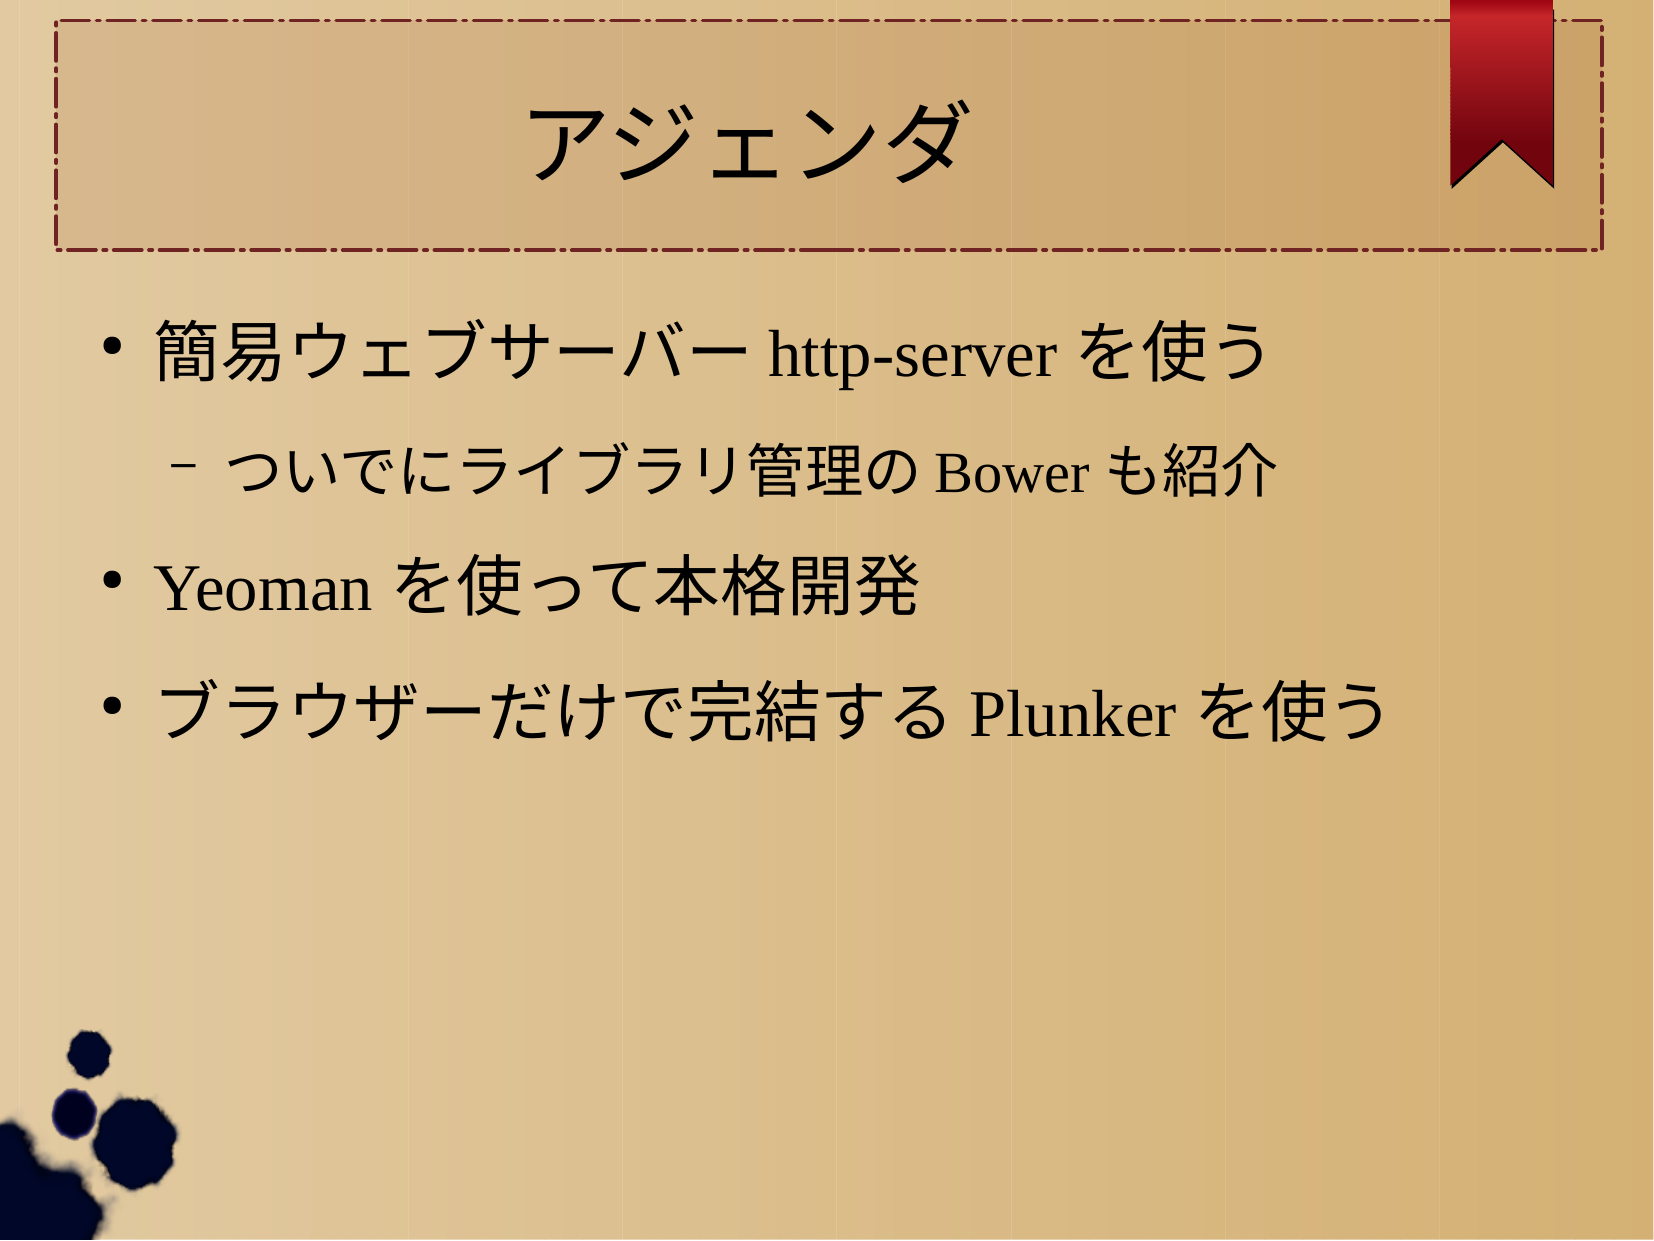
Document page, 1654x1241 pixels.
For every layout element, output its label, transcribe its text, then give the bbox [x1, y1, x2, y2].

list 簡易ウェブサーバー http-server を使う ついでにライブラリ管理の Bower も紹介 Yeoman を使って本格開発 ブラウザーだけで完結する Plunker を使う [82, 299, 1571, 1019]
title アジェンダ [82, 47, 1412, 229]
